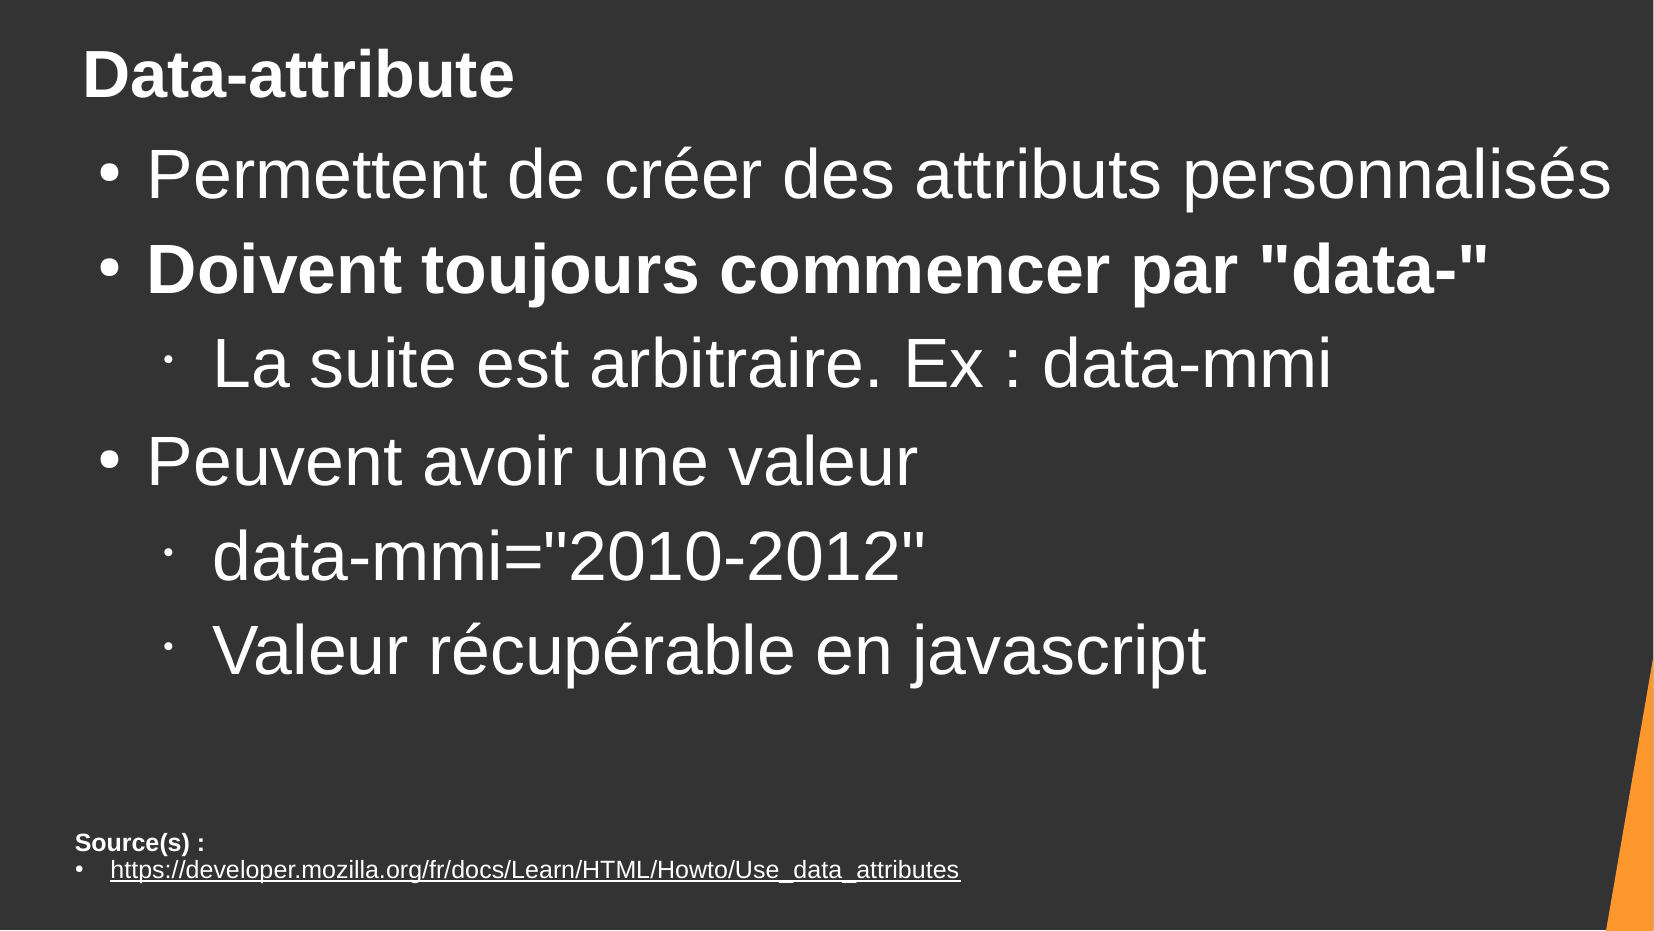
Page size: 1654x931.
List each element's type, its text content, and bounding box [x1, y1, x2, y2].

text_box [1605, 652, 1654, 931]
title Data-attribute [82, 37, 1571, 114]
text_box Source(s) : https://developer.mozilla.org/fr/docs/Learn/HTML/Howto/Use_data_attributes [60, 820, 1583, 920]
list Permettent de créer des attributs personnalisés Doivent toujours commencer par "data-" La suite est arbitraire. Ex : data-mmi Peuvent avoir une valeur data-mmi="2010-2012" Valeur récupérable en javascript [80, 135, 1620, 733]
